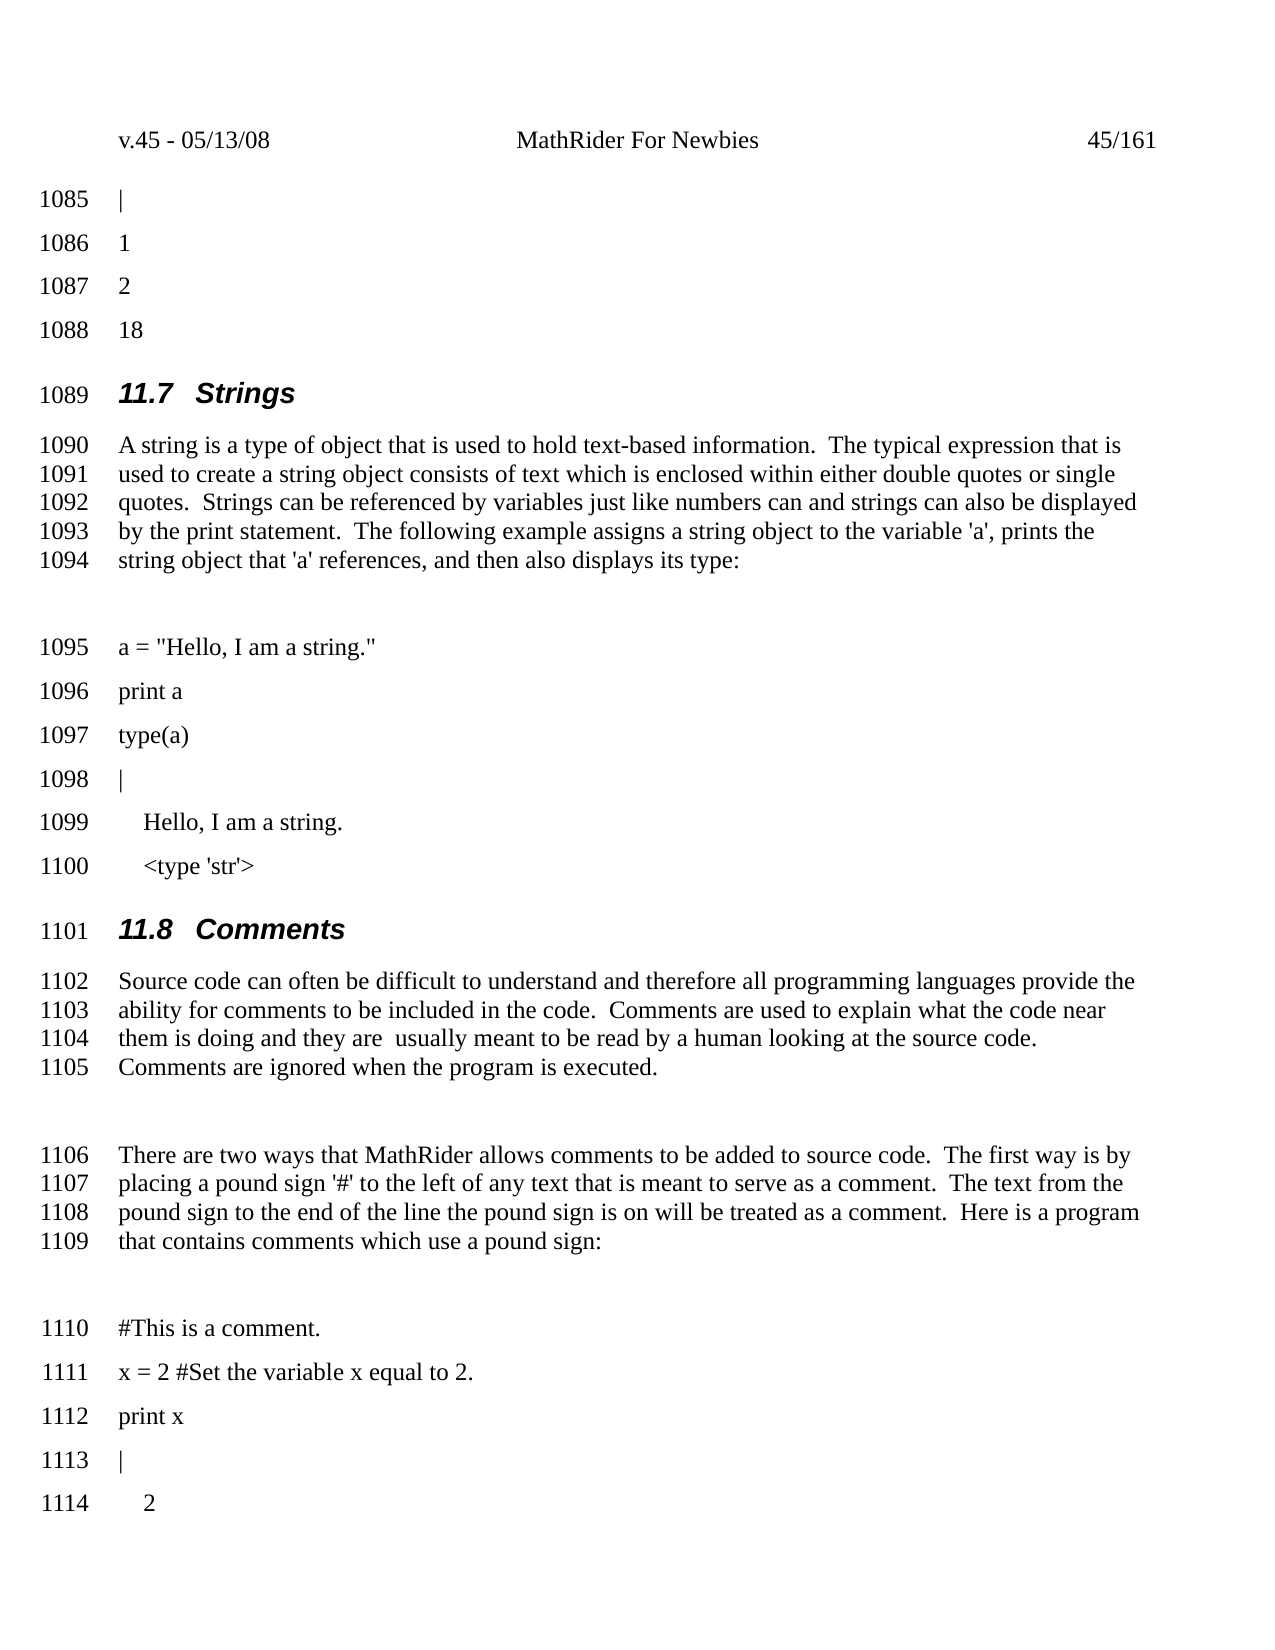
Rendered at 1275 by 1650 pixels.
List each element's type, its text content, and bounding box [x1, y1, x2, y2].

text type(a) [118, 720, 1157, 749]
text 18 [118, 315, 1157, 344]
text 2 [118, 271, 1157, 300]
text There are two ways that MathRider allows comments to be added to source code. The first way is by placing a pound sign '#' to the left of any text that is meant to serve as a comment. The text from the pound sign to the end of the line the pound sign is on will be treated as a comment. Here is a program that contains comments which use a pound sign: [118, 1140, 1157, 1255]
text A string is a type of object that is used to hold text-based information. The typical expression that is used to create a string object consists of text which is enclosed within either double quotes or single quotes. Strings can be referenced by variables just like numbers can and strings can also be displayed by the print statement. The following example assigns a string object to the variable 'a', prints the string object that 'a' references, and then also displays its type: [118, 430, 1157, 574]
text print x [118, 1401, 1157, 1430]
text #This is a comment. [118, 1313, 1157, 1342]
text | [118, 184, 1157, 213]
text <type 'str'> [118, 851, 1157, 880]
text 2 [118, 1488, 1157, 1517]
text a = "Hello, I am a string." [118, 632, 1157, 661]
text | [118, 1445, 1157, 1473]
text | [118, 764, 1157, 792]
subtitle Strings [118, 376, 1157, 410]
subtitle Comments [118, 912, 1157, 946]
text x = 2 #Set the variable x equal to 2. [118, 1357, 1157, 1386]
text 1 [118, 228, 1157, 256]
text Hello, I am a string. [118, 807, 1157, 836]
text Source code can often be difficult to understand and therefore all programming languages provide the ability for comments to be included in the code. Comments are used to explain what the code near them is doing and they are usually meant to be read by a human looking at the source code. Comments are ignored when the program is executed. [118, 966, 1157, 1081]
text print a [118, 676, 1157, 705]
